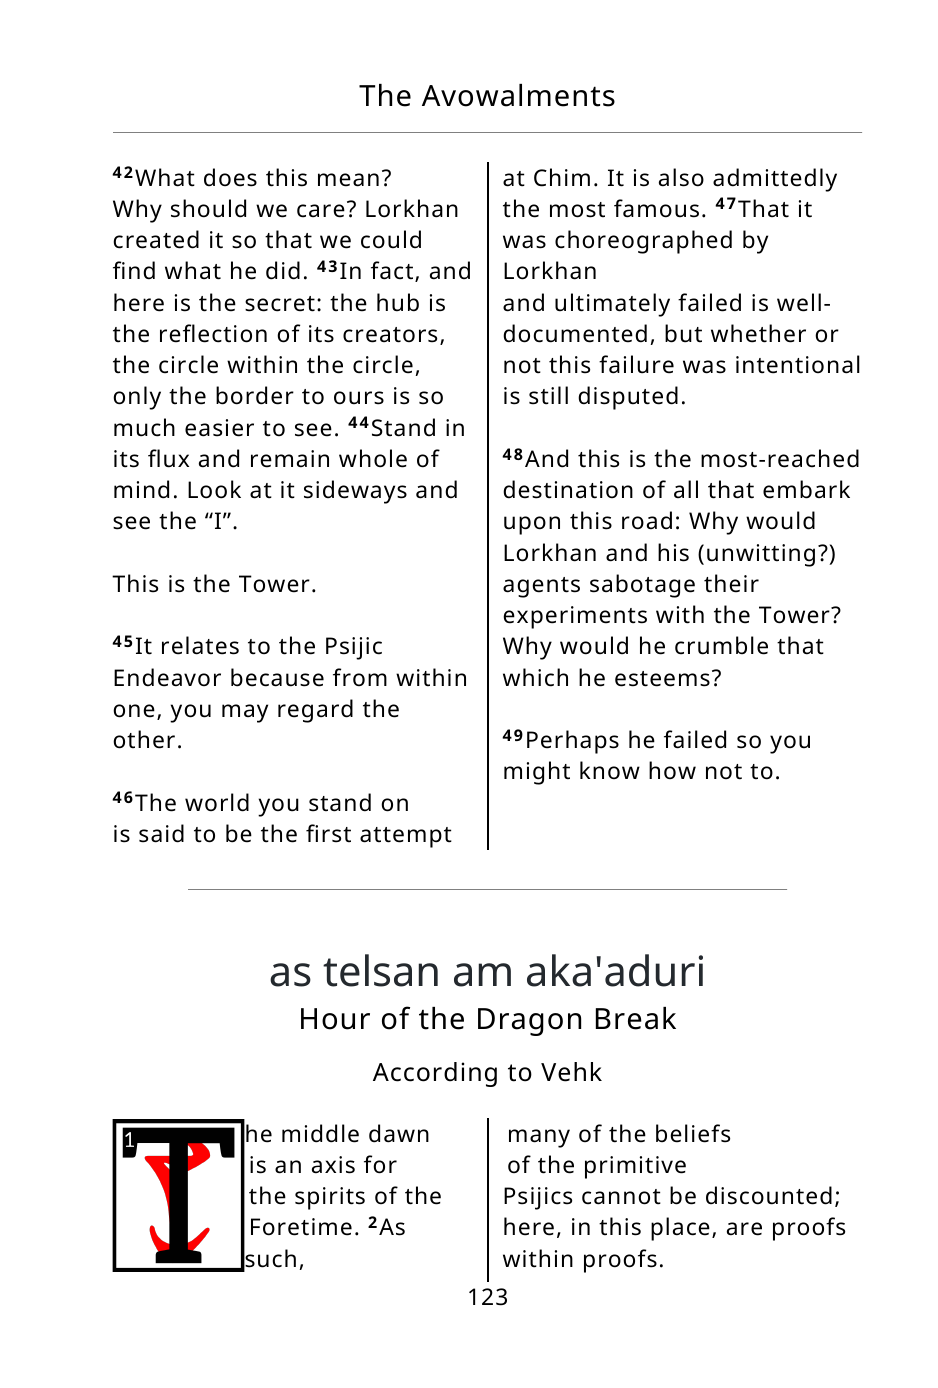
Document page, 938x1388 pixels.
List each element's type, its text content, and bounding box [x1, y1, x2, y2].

text The Avowalments [112, 75, 862, 115]
text This is the Tower. [112, 568, 472, 599]
text of the primitive [502, 1149, 862, 1180]
text Psijics cannot be discounted; here, in this place, are proofs within proofs. [502, 1180, 862, 1274]
text at Chim. It is also admittedly the most famous. 47That it was choreographed by Lorkhan and ultimately failed is well-documented, but whether or not this failure was intentional is still disputed. [502, 162, 862, 412]
text 49Perhaps he failed so you might know how not to. [502, 724, 862, 787]
text 46The world you stand on is said to be the first attempt [112, 787, 472, 849]
text Foretime. 2As such, [112, 1211, 472, 1274]
text he middle dawn [112, 1118, 472, 1149]
text the spirits of the [245, 1180, 472, 1211]
text is an axis for [245, 1149, 472, 1180]
subtitle as telsan am aka'aduri [112, 942, 862, 998]
text 42What does this mean? Why should we care? Lorkhan created it so that we could find what he did. 43In fact, and here is the secret: the hub is the reflection of its creators, the circle within the circle, only the border to ours is so much easier to see. 44Stand in its flux and remain whole of mind. Look at it sideways and see the “I”. [112, 162, 472, 537]
text According to Vehk [112, 1055, 862, 1089]
text 48And this is the most-reached destination of all that embark upon this road: Why would Lorkhan and his (unwitting?) agents sabotage their experiments with the Tower? Why would he crumble that which he esteems? [502, 443, 862, 693]
text Hour of the Dragon Break [112, 998, 862, 1038]
text 45It relates to the Psijic Endeavor because from within one, you may regard the other. [112, 630, 472, 755]
picture [112, 1119, 245, 1272]
text many of the beliefs [502, 1118, 862, 1149]
